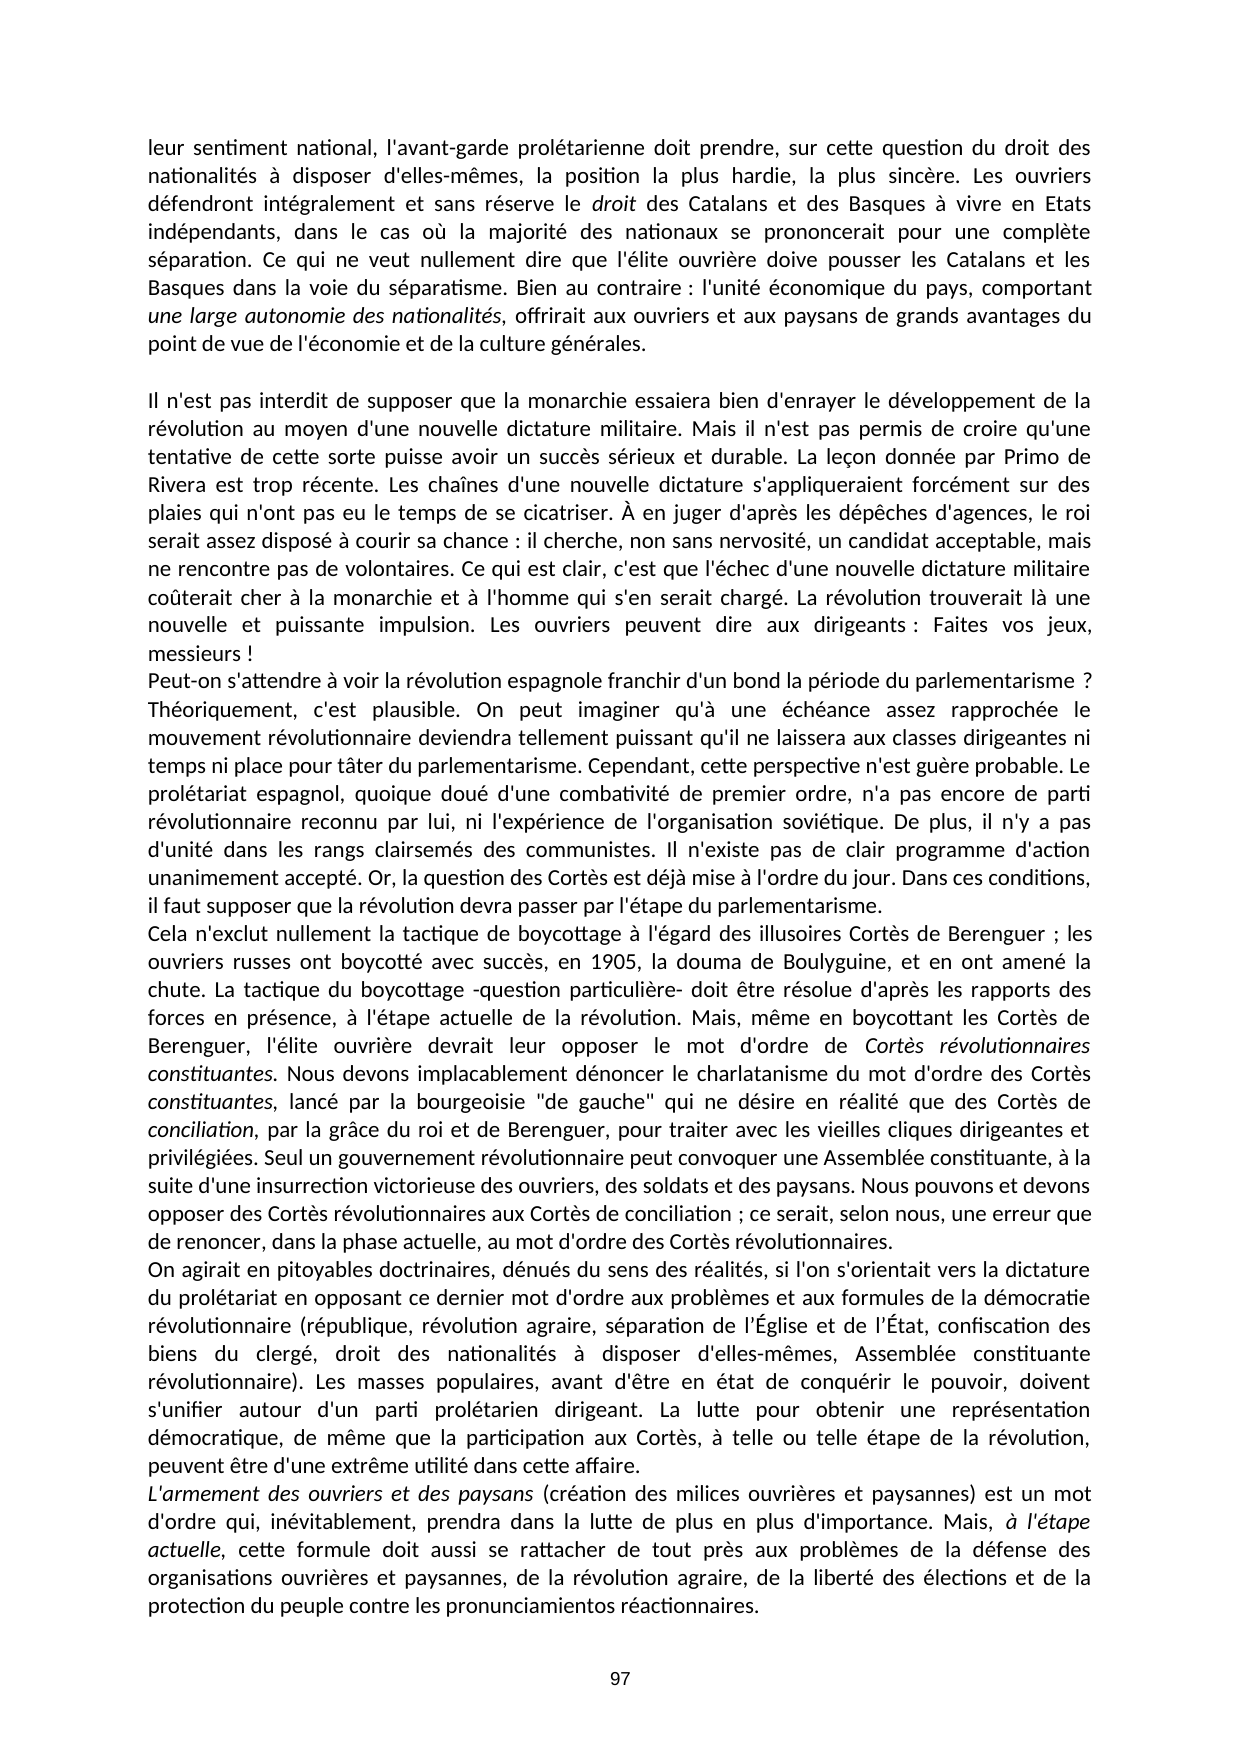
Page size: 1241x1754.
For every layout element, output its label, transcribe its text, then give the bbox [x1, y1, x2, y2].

text leur sentiment national, l'avant-garde prolétarienne doit prendre, sur cette question du droit des nationalités à disposer d'elles-mêmes, la position la plus hardie, la plus sincère. Les ouvriers défendront intégralement et sans réserve le droit des Catalans et des Basques à vivre en Etats indépendants, dans le cas où la majorité des nationaux se prononcerait pour une complète séparation. Ce qui ne veut nullement dire que l'élite ouvrière doive pousser les Catalans et les Basques dans la voie du séparatisme. Bien au contraire : l'unité économique du pays, comportant une large autonomie des nationalités, offrirait aux ouvriers et aux paysans de grands avantages du point de vue de l'économie et de la culture générales. [148, 133, 1093, 357]
text Il n'est pas interdit de supposer que la monarchie essaiera bien d'enrayer le développement de la révolution au moyen d'une nouvelle dictature militaire. Mais il n'est pas permis de croire qu'une tentative de cette sorte puisse avoir un succès sérieux et durable. La leçon donnée par Primo de Rivera est trop récente. Les chaînes d'une nouvelle dictature s'appliqueraient forcément sur des plaies qui n'ont pas eu le temps de se cicatriser. À en juger d'après les dépêches d'agences, le roi serait assez disposé à courir sa chance : il cherche, non sans nervosité, un candidat acceptable, mais ne rencontre pas de volontaires. Ce qui est clair, c'est que l'échec d'une nouvelle dictature militaire coûterait cher à la monarchie et à l'homme qui s'en serait chargé. La révolution trouverait là une nouvelle et puissante impulsion. Les ouvriers peuvent dire aux dirigeants : Faites vos jeux, messieurs ! [148, 386, 1093, 667]
text On agirait en pitoyables doctrinaires, dénués du sens des réalités, si l'on s'orientait vers la dictature du prolétariat en opposant ce dernier mot d'ordre aux problèmes et aux formules de la démocratie révolutionnaire (république, révolution agraire, séparation de l’Église et de l’État, confiscation des biens du clergé, droit des nationalités à disposer d'elles-mêmes, Assemblée constituante révolutionnaire). Les masses populaires, avant d'être en état de conquérir le pouvoir, doivent s'unifier autour d'un parti prolétarien dirigeant. La lutte pour obtenir une représentation démocratique, de même que la participation aux Cortès, à telle ou telle étape de la révolution, peuvent être d'une extrême utilité dans cette affaire. [148, 1255, 1093, 1479]
text Cela n'exclut nullement la tactique de boycottage à l'égard des illusoires Cortès de Berenguer ; les ouvriers russes ont boycotté avec succès, en 1905, la douma de Boulyguine, et en ont amené la chute. La tactique du boycottage -question particulière- doit être résolue d'après les rapports des forces en présence, à l'étape actuelle de la révolution. Mais, même en boycottant les Cortès de Berenguer, l'élite ouvrière devrait leur opposer le mot d'ordre de Cortès révolutionnaires constituantes. Nous devons implacablement dénoncer le charlatanisme du mot d'ordre des Cortès constituantes, lancé par la bourgeoisie "de gauche" qui ne désire en réalité que des Cortès de conciliation, par la grâce du roi et de Berenguer, pour traiter avec les vieilles cliques dirigeantes et privilégiées. Seul un gouvernement révolutionnaire peut convoquer une Assemblée constituante, à la suite d'une insurrection victorieuse des ouvriers, des soldats et des paysans. Nous pouvons et devons opposer des Cortès révolutionnaires aux Cortès de conciliation ; ce serait, selon nous, une erreur que de renoncer, dans la phase actuelle, au mot d'ordre des Cortès révolutionnaires. [148, 919, 1093, 1255]
text Peut-on s'attendre à voir la révolution espagnole franchir d'un bond la période du parlementarisme ? Théoriquement, c'est plausible. On peut imaginer qu'à une échéance assez rapprochée le mouvement révolutionnaire deviendra tellement puissant qu'il ne laissera aux classes dirigeantes ni temps ni place pour tâter du parlementarisme. Cependant, cette perspective n'est guère probable. Le prolétariat espagnol, quoique doué d'une combativité de premier ordre, n'a pas encore de parti révolutionnaire reconnu par lui, ni l'expérience de l'organisation soviétique. De plus, il n'y a pas d'unité dans les rangs clairsemés des communistes. Il n'existe pas de clair programme d'action unanimement accepté. Or, la question des Cortès est déjà mise à l'ordre du jour. Dans ces conditions, il faut supposer que la révolution devra passer par l'étape du parlementarisme. [148, 667, 1093, 919]
text L'armement des ouvriers et des paysans (création des milices ouvrières et paysannes) est un mot d'ordre qui, inévitablement, prendra dans la lutte de plus en plus d'importance. Mais, à l'étape actuelle, cette formule doit aussi se rattacher de tout près aux problèmes de la défense des organisations ouvrières et paysannes, de la révolution agraire, de la liberté des élections et de la protection du peuple contre les pronunciamientos réactionnaires. [148, 1479, 1093, 1619]
